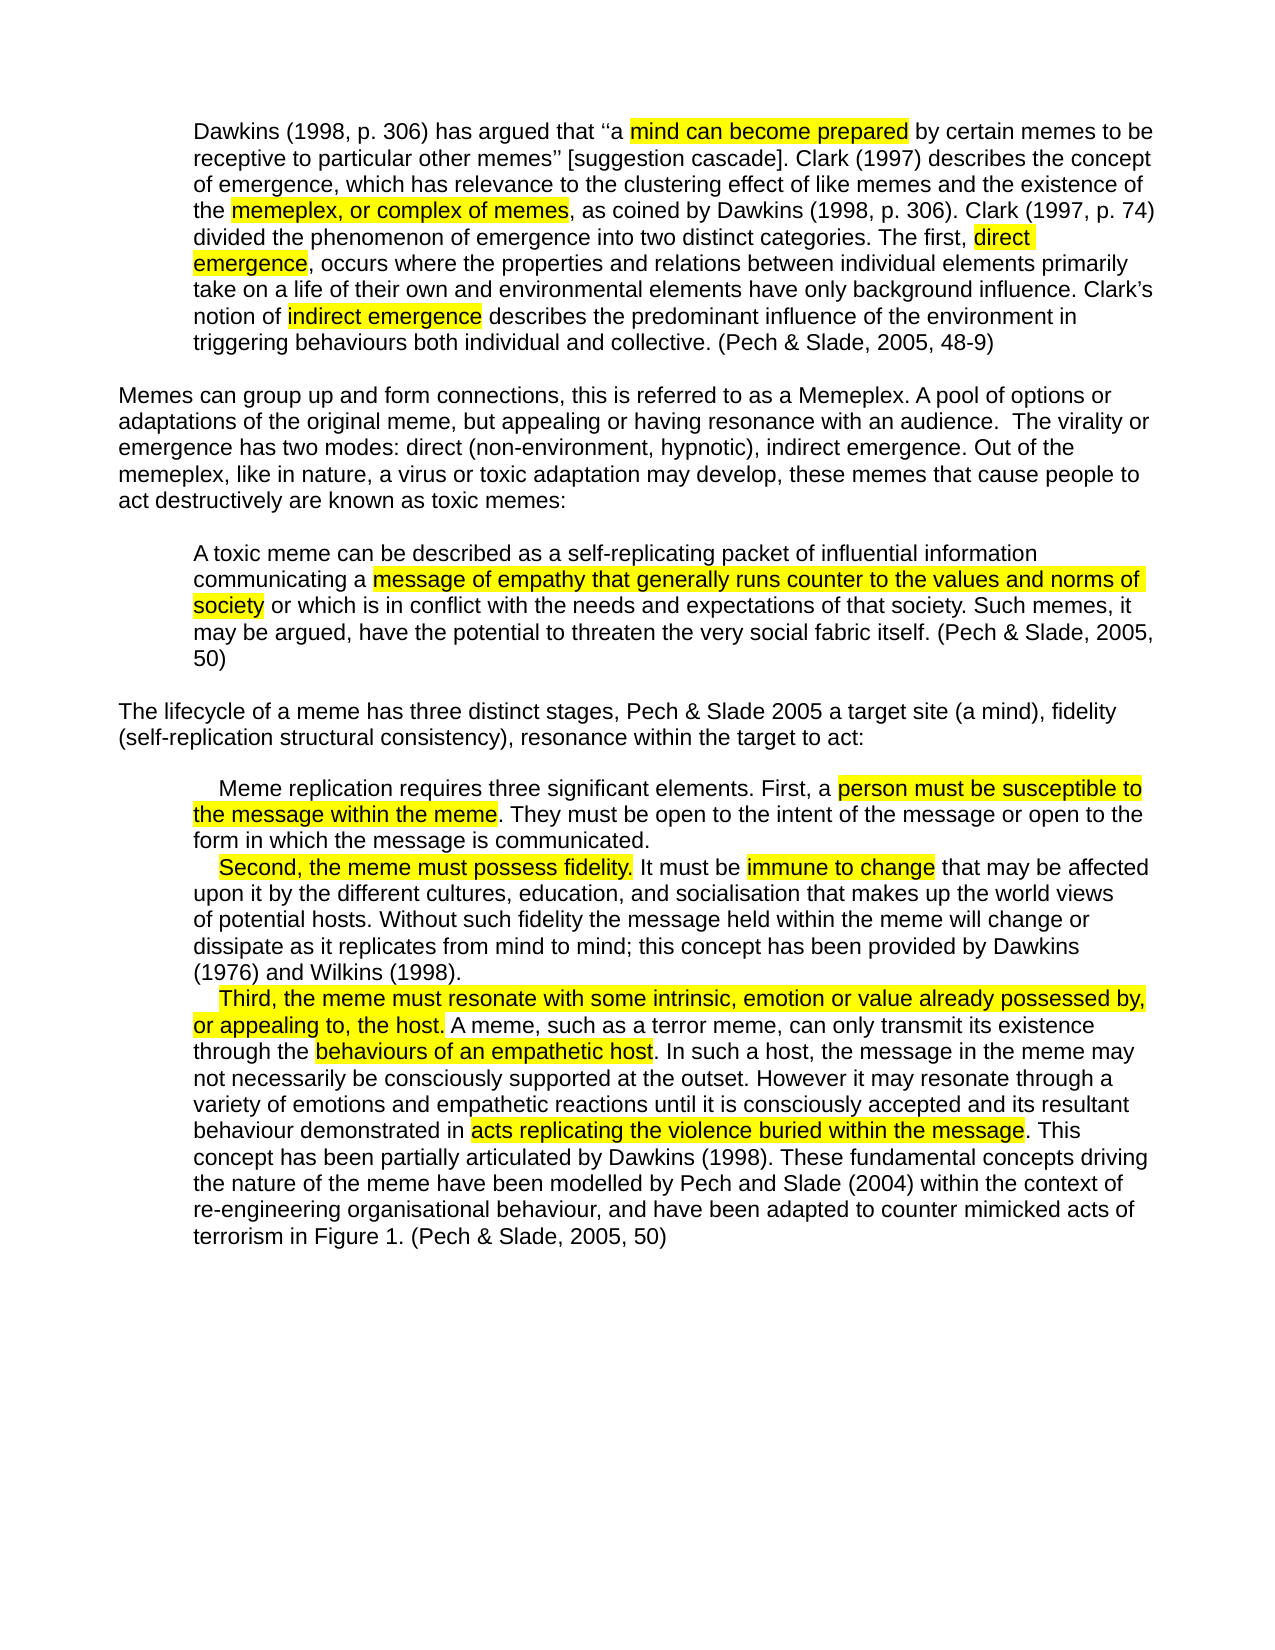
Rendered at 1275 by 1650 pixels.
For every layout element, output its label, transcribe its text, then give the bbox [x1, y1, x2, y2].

text form in which the message is communicated. [193, 827, 1157, 854]
text upon it by the different cultures, education, and socialisation that makes up the world views [193, 880, 1157, 906]
text The lifecycle of a meme has three distinct stages, Pech & Slade 2005 a target site (a mind), fidelity (self-replication structural consistency), resonance within the target to act: [118, 698, 1157, 751]
text or appealing to, the host. A meme, such as a terror meme, can only transmit its existence [193, 1012, 1157, 1038]
text of potential hosts. Without such fidelity the message held within the meme will change or [193, 906, 1157, 933]
text A toxic meme can be described as a self-replicating packet of influential information communicating a message of empathy that generally runs counter to the values and norms of society or which is in conflict with the needs and expectations of that society. Such memes, it may be argued, have the potential to threaten the very social fabric itself. (Pech & Slade, 2005, 50) [193, 540, 1157, 672]
text through the behaviours of an empathetic host. In such a host, the message in the meme may [193, 1038, 1157, 1064]
text Third, the meme must resonate with some intrinsic, emotion or value already possessed by, [193, 985, 1157, 1012]
text Meme replication requires three significant elements. First, a person must be susceptible to [193, 774, 1157, 801]
text behaviour demonstrated in acts replicating the violence buried within the message. This [193, 1117, 1157, 1143]
text Memes can group up and form connections, this is referred to as a Memeplex. A pool of options or adaptations of the original meme, but appealing or having resonance with an audience. The virality or emergence has two modes: direct (non-environment, hypnotic), indirect emergence. Out of the memeplex, like in nature, a virus or toxic adaptation may develop, these memes that cause people to act destructively are known as toxic memes: [118, 382, 1157, 513]
text not necessarily be consciously supported at the outset. However it may resonate through a [193, 1064, 1157, 1091]
text Dawkins (1998, p. 306) has argued that ‘‘a mind can become prepared by certain memes to be receptive to particular other memes’’ [suggestion cascade]. Clark (1997) describes the concept of emergence, which has relevance to the clustering effect of like memes and the existence of the memeplex, or complex of memes, as coined by Dawkins (1998, p. 306). Clark (1997, p. 74) divided the phenomenon of emergence into two distinct categories. The first, direct emergence, occurs where the properties and relations between individual elements primarily take on a life of their own and environmental elements have only background influence. Clark’s notion of indirect emergence describes the predominant influence of the environment in triggering behaviours both individual and collective. (Pech & Slade, 2005, 48-9) [193, 118, 1157, 355]
text the message within the meme. They must be open to the intent of the message or open to the [193, 801, 1157, 827]
text variety of emotions and empathetic reactions until it is consciously accepted and its resultant [193, 1091, 1157, 1117]
text dissipate as it replicates from mind to mind; this concept has been provided by Dawkins [193, 933, 1157, 959]
text (1976) and Wilkins (1998). [193, 959, 1157, 985]
text Second, the meme must possess fidelity. It must be immune to change that may be affected [193, 854, 1157, 880]
text concept has been partially articulated by Dawkins (1998). These fundamental concepts driving the nature of the meme have been modelled by Pech and Slade (2004) within the context of re-engineering organisational behaviour, and have been adapted to counter mimicked acts of terrorism in Figure 1. (Pech & Slade, 2005, 50) [193, 1143, 1157, 1249]
